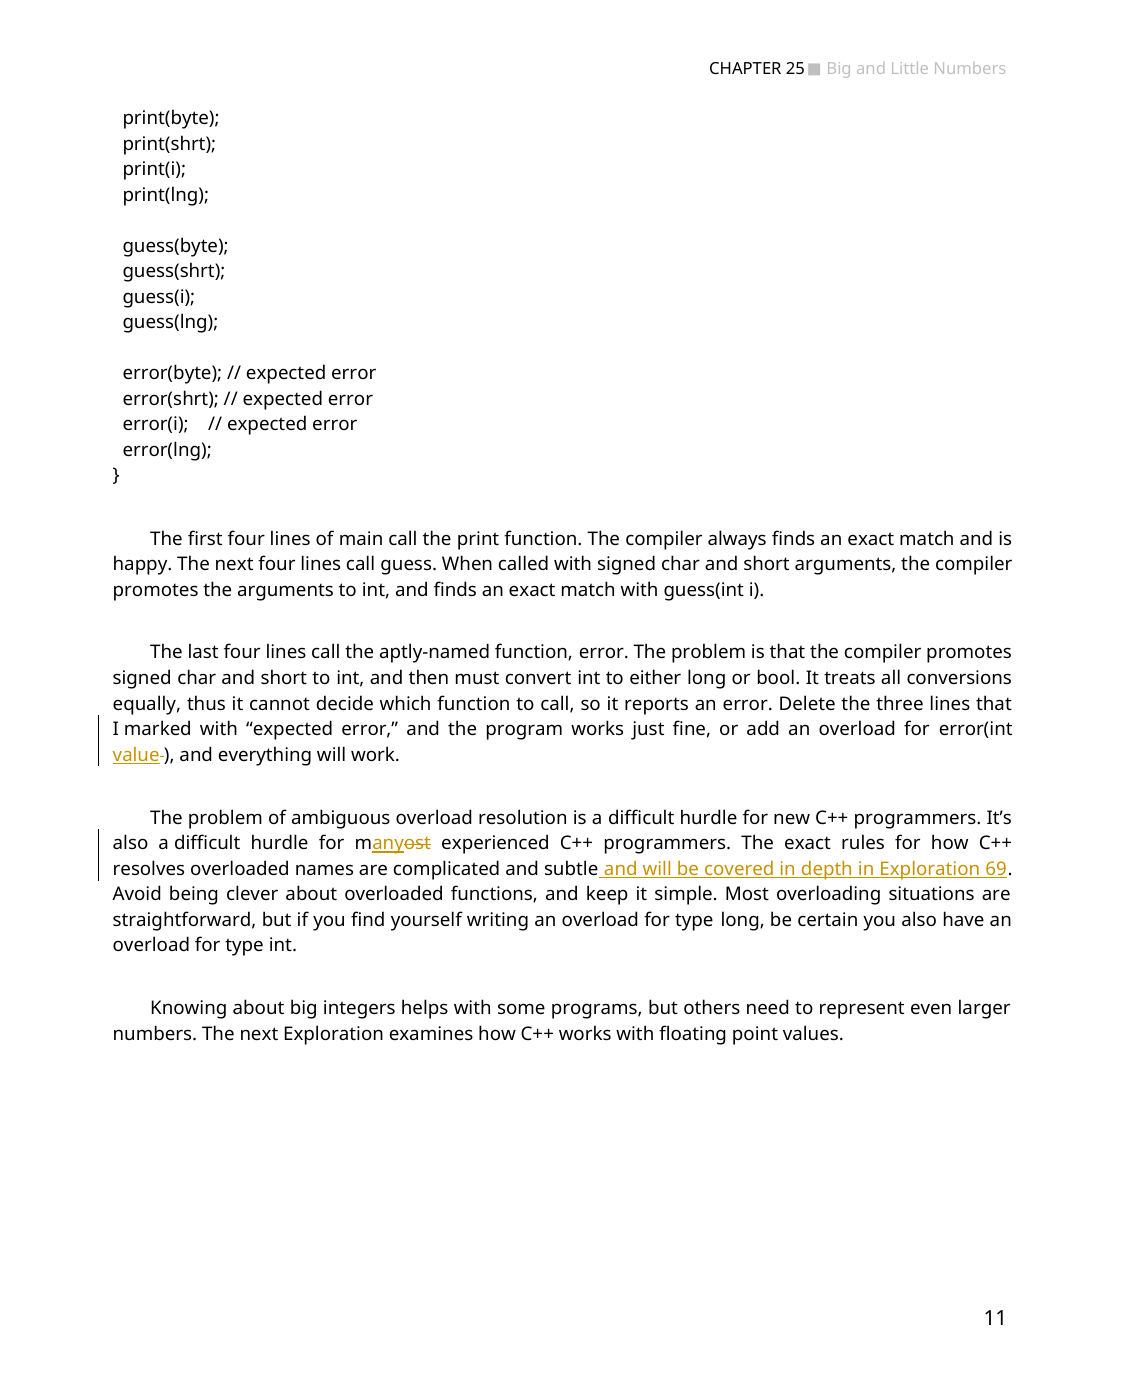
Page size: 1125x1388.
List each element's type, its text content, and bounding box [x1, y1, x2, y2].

text The first four lines of main call the print function. The compiler always finds an exact match and is happy. The next four lines call guess. When called with signed char and short arguments, the compiler promotes the arguments to int, and finds an exact match with guess(int i). [112, 525, 1012, 601]
text error(lng); [112, 436, 1012, 462]
text Knowing about big integers helps with some programs, but others need to represent even larger numbers. The next Exploration examines how C++ works with floating point values. [112, 994, 1012, 1046]
text print(shrt); [112, 130, 1012, 156]
text print(lng); [112, 181, 1012, 207]
text The last four lines call the aptly-named function, error. The problem is that the compiler promotes signed char and short to int, and then must convert int to either long or bool. It treats all conversions equally, thus it cannot decide which function to call, so it reports an error. Delete the three lines that I marked with “expected error,” and the program works just fine, or add an overload for error(int value), and everything will work. [112, 639, 1012, 766]
text error(shrt); // expected error [112, 385, 1012, 411]
text print(byte); [112, 104, 1012, 130]
text print(i); [112, 156, 1012, 181]
text The problem of ambiguous overload resolution is a difficult hurdle for new C++ programmers. It’s also a difficult hurdle for many experienced C++ programmers. The exact rules for how C++ resolves overloaded names are complicated and subtle and will be covered in depth in Exploration 69. Avoid being clever about overloaded functions, and keep it simple. Most overloading situations are straightforward, but if you find yourself writing an overload for type long, be certain you also have an overload for type int. [112, 804, 1012, 957]
text guess(i); [112, 283, 1012, 309]
text error(byte); // expected error [112, 360, 1012, 385]
text guess(shrt); [112, 258, 1012, 283]
text } [112, 462, 1012, 487]
text guess(byte); [112, 232, 1012, 258]
text guess(lng); [112, 309, 1012, 334]
text error(i); // expected error [112, 411, 1012, 436]
